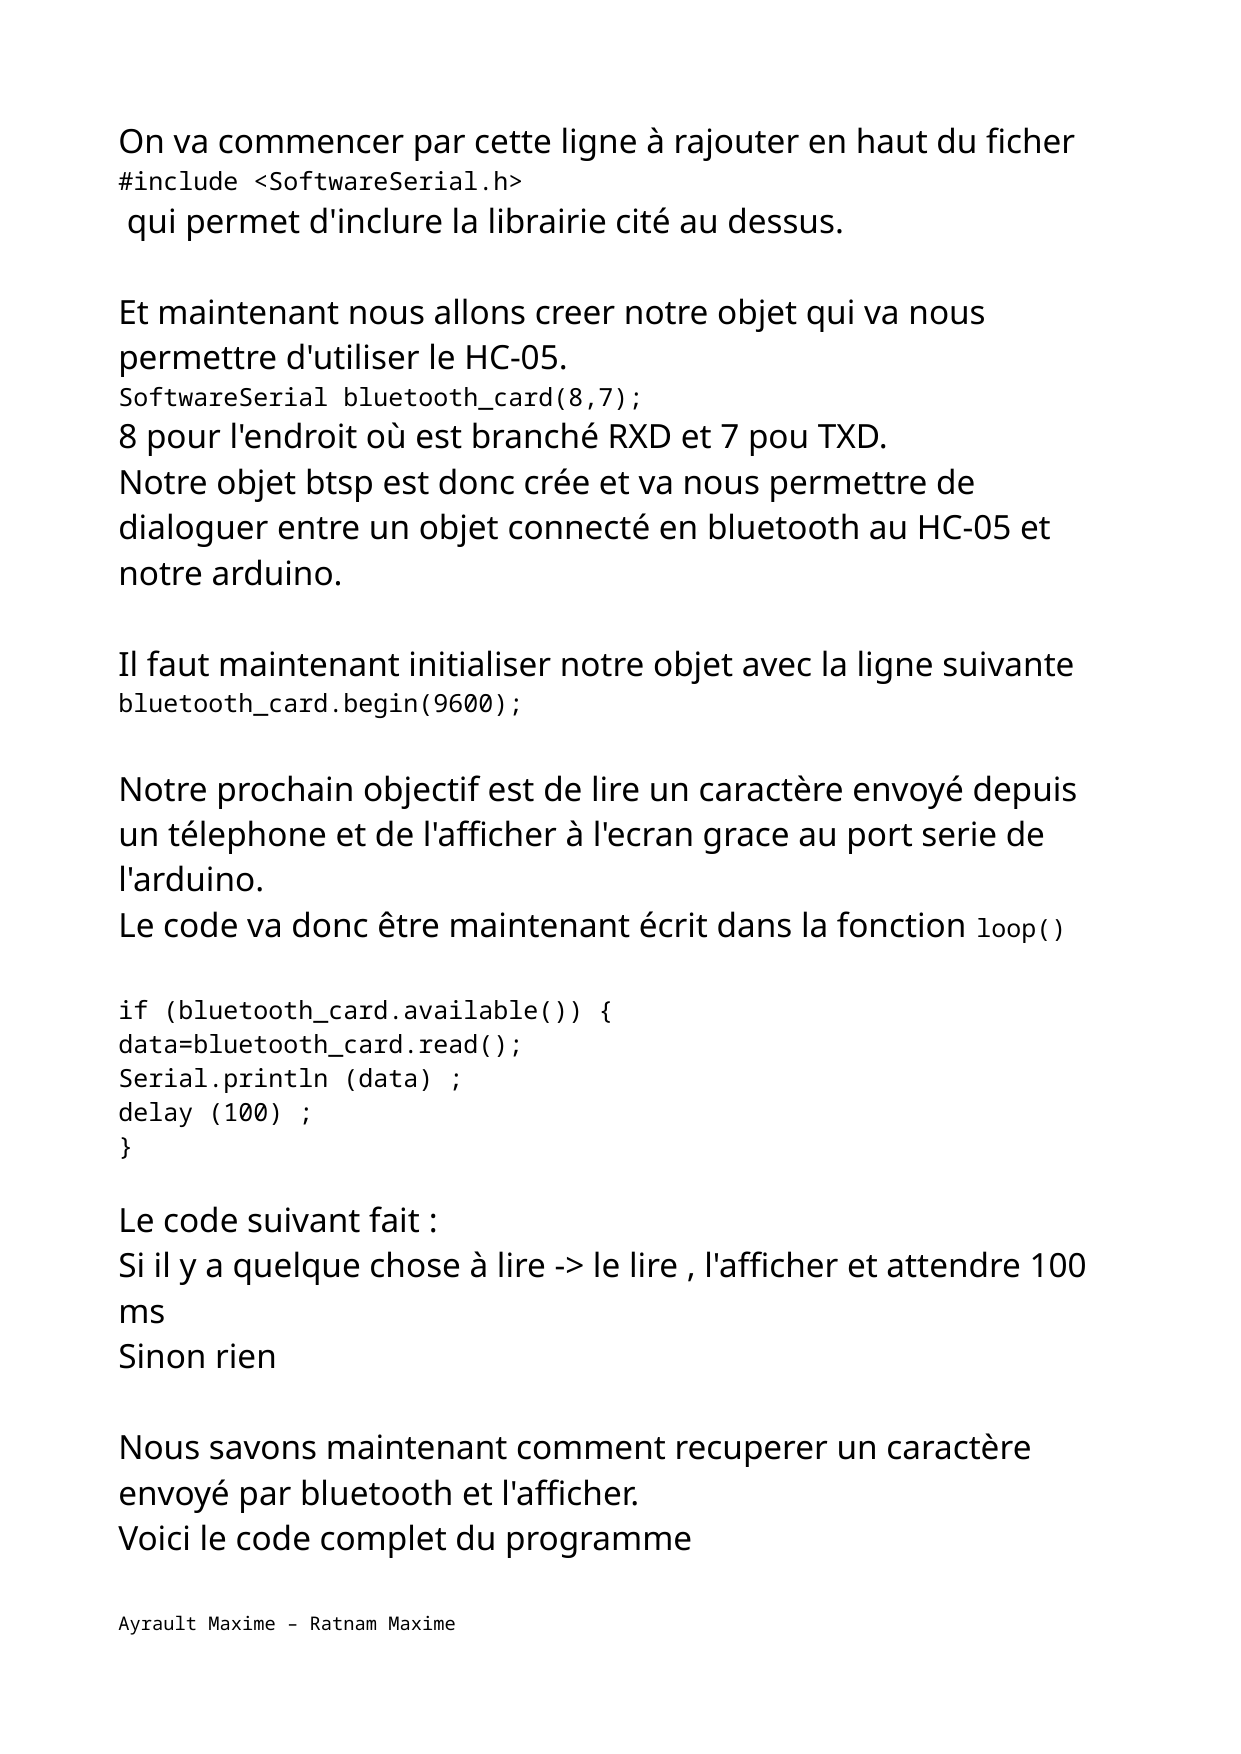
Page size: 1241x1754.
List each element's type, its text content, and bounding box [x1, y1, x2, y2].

text #include <SoftwareSerial.h> [118, 163, 1122, 198]
text Nous savons maintenant comment recuperer un caractère envoyé par bluetooth et l'afficher. [118, 1424, 1122, 1515]
text bluetooth_card.begin(9600); [118, 686, 1122, 720]
text Voici le code complet du programme [118, 1515, 1122, 1560]
text On va commencer par cette ligne à rajouter en haut du ficher [118, 118, 1122, 163]
text Le code suivant fait : [118, 1197, 1122, 1242]
text if (bluetooth_card.available()) { data=bluetooth_card.read(); [118, 992, 1122, 1061]
text Serial.println (data) ; [118, 1061, 1122, 1094]
text Si il y a quelque chose à lire -> le lire , l'afficher et attendre 100 ms Sinon rien [118, 1242, 1122, 1378]
text qui permet d'inclure la librairie cité au dessus. [118, 198, 1122, 243]
text delay (100) ; [118, 1094, 1122, 1129]
text Il faut maintenant initialiser notre objet avec la ligne suivante [118, 640, 1122, 686]
text SoftwareSerial bluetooth_card(8,7); 8 pour l'endroit où est branché RXD et 7 pou TXD. Notre objet btsp est donc crée et va nous permettre de dialoguer entre un objet connecté en bluetooth au HC-05 et notre arduino. [118, 379, 1122, 640]
text } [118, 1129, 1122, 1197]
text Et maintenant nous allons creer notre objet qui va nous permettre d'utiliser le HC-05. [118, 288, 1122, 379]
text Notre prochain objectif est de lire un caractère envoyé depuis un télephone et de l'afficher à l'ecran grace au port serie de l'arduino. Le code va donc être maintenant écrit dans la fonction loop() [118, 765, 1122, 992]
